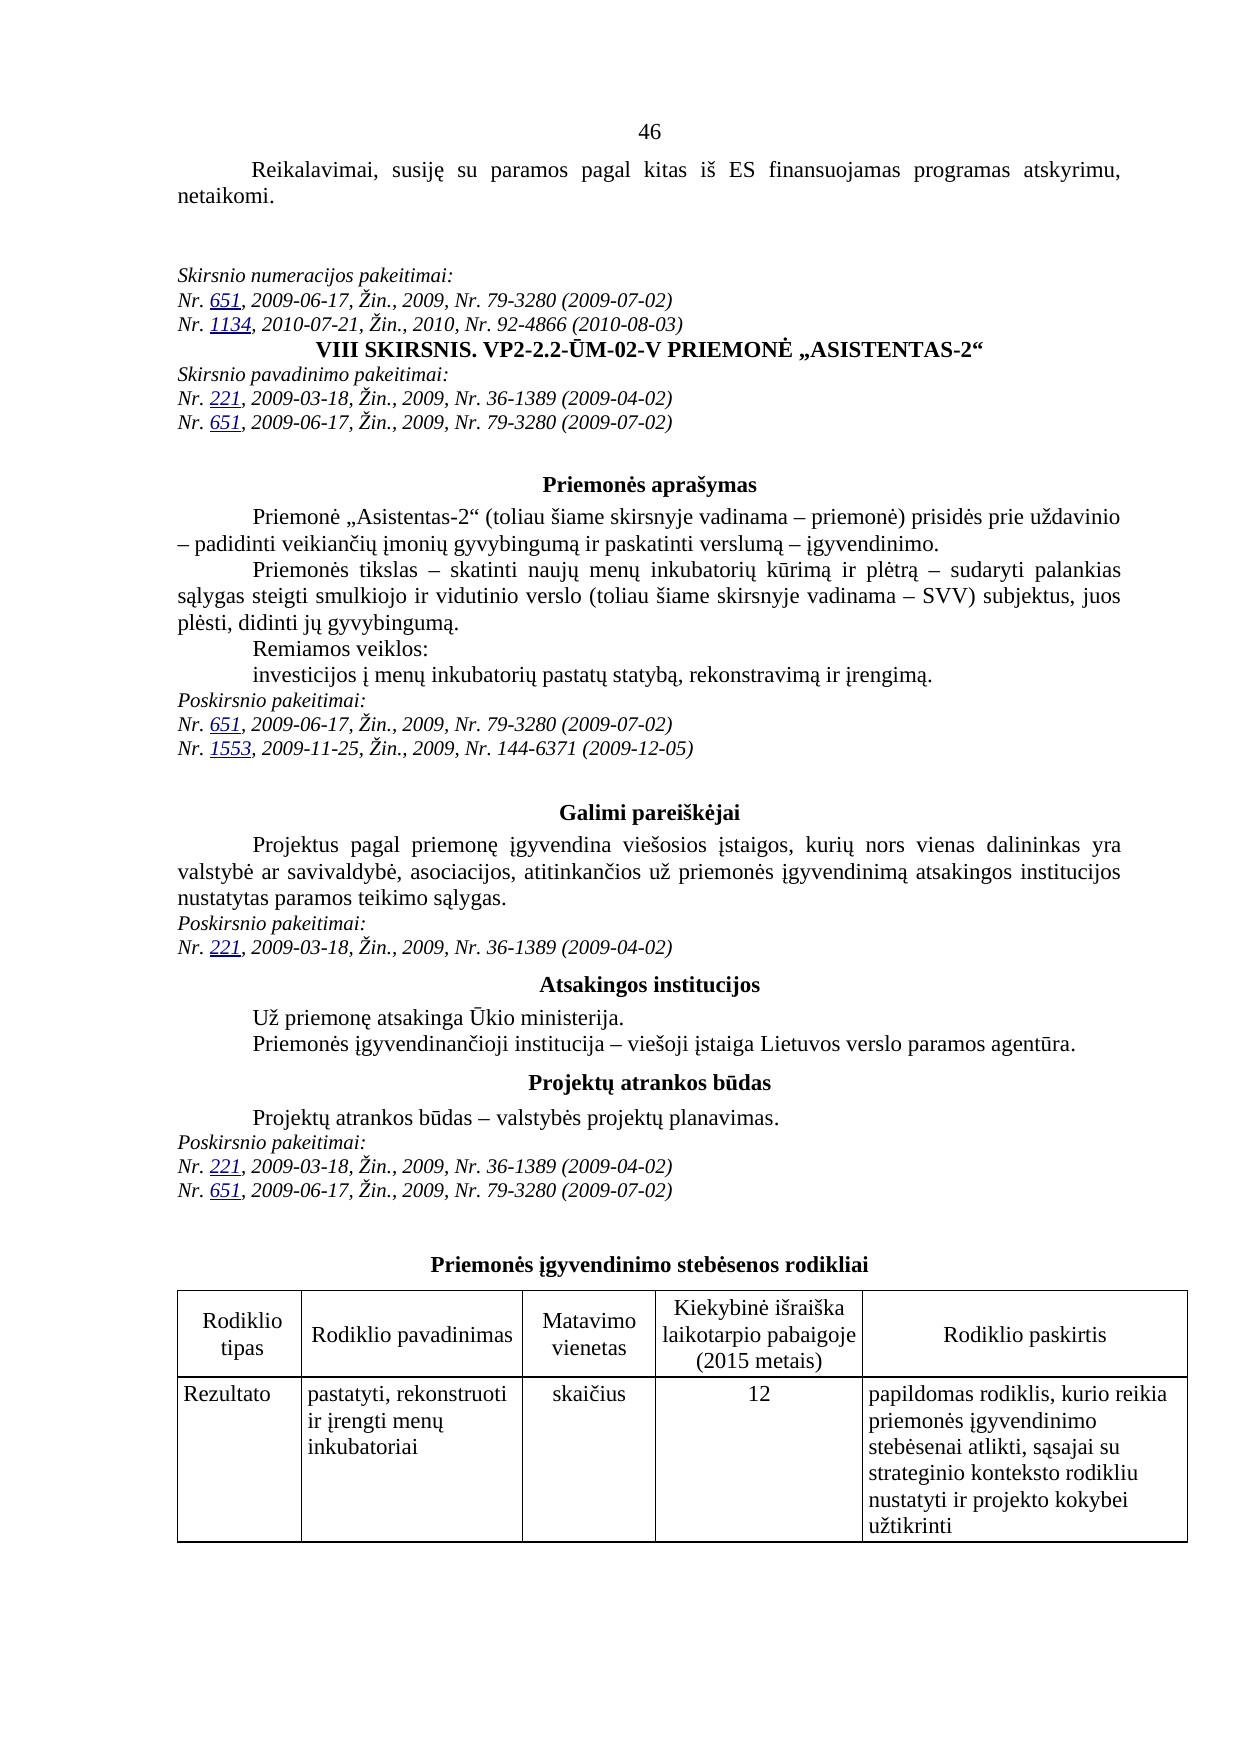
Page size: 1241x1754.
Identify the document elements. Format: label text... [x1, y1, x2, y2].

text Skirsnio numeracijos pakeitimai: [177, 263, 1122, 287]
table_cell skaičius [523, 1378, 655, 1541]
text Reikalavimai, susiję su paramos pagal kitas iš ES finansuojamas programas atskyrimu, netaikomi. [177, 156, 1122, 208]
table_cell papildomas rodiklis, kurio reikia priemonės įgyvendinimo stebėsenai atlikti, sąsajai su strateginio konteksto rodikliu nustatyti ir projekto kokybei užtikrinti [863, 1378, 1187, 1541]
text Priemonė „Asistentas-2“ (toliau šiame skirsnyje vadinama – priemonė) prisidės prie uždavinio – padidinti veikiančių įmonių gyvybingumą ir paskatinti verslumą – įgyvendinimo. [177, 503, 1122, 556]
text Nr. 651, 2009-06-17, Žin., 2009, Nr. 79-3280 (2009-07-02) [177, 1178, 1122, 1202]
table_header Kiekybinė išraiška laikotarpio pabaigoje (2015 metais) [656, 1291, 862, 1376]
text Nr. 1134, 2010-07-21, Žin., 2010, Nr. 92-4866 (2010-08-03) [177, 312, 1122, 336]
table_cell Rezultato [178, 1378, 301, 1541]
table_header Rodiklio tipas [178, 1291, 301, 1376]
text Priemonės įgyvendinančioji institucija – viešoji įstaiga Lietuvos verslo paramos agentūra. [177, 1030, 1122, 1056]
text Poskirsnio pakeitimai: [177, 911, 1122, 934]
table_cell pastatyti, rekonstruoti ir įrengti menų inkubatoriai [302, 1378, 522, 1541]
text Už priemonę atsakinga Ūkio ministerija. [177, 1004, 1122, 1030]
text Projektus pagal priemonę įgyvendina viešosios įstaigos, kurių nors vienas dalininkas yra valstybė ar savivaldybė, asociacijos, atitinkančios už priemonės įgyvendinimą atsakingos institucijos nustatytas paramos teikimo sąlygas. [177, 831, 1122, 911]
text investicijos į menų inkubatorių pastatų statybą, rekonstravimą ir įrengimą. [177, 661, 1122, 688]
text Skirsnio pavadinimo pakeitimai: [177, 362, 1122, 386]
table_header Matavimo vienetas [523, 1291, 655, 1376]
table_header Rodiklio paskirtis [863, 1291, 1187, 1376]
table_cell 12 [656, 1378, 862, 1541]
text Remiamos veiklos: [177, 635, 1122, 661]
table_header Rodiklio pavadinimas [302, 1291, 522, 1376]
text Nr. 651, 2009-06-17, Žin., 2009, Nr. 79-3280 (2009-07-02) [177, 410, 1122, 434]
text Nr. 1553, 2009-11-25, Žin., 2009, Nr. 144-6371 (2009-12-05) [177, 736, 1122, 760]
text Priemonės tikslas – skatinti naujų menų inkubatorių kūrimą ir plėtrą – sudaryti palankias sąlygas steigti smulkiojo ir vidutinio verslo (toliau šiame skirsnyje vadinama – SVV) subjektus, juos plėsti, didinti jų gyvybingumą. [177, 556, 1122, 635]
text Nr. 221, 2009-03-18, Žin., 2009, Nr. 36-1389 (2009-04-02) [177, 386, 1122, 410]
subtitle VIII SKIRSNIS. VP2-2.2-ŪM-02-V priemonė „ASISTENTAS-2“ [177, 336, 1122, 362]
text Projektų atrankos būdas [177, 1069, 1122, 1095]
text Galimi pareiškėjai [177, 799, 1122, 825]
text Nr. 651, 2009-06-17, Žin., 2009, Nr. 79-3280 (2009-07-02) [177, 287, 1122, 312]
text Nr. 651, 2009-06-17, Žin., 2009, Nr. 79-3280 (2009-07-02) [177, 712, 1122, 736]
text Poskirsnio pakeitimai: [177, 1130, 1122, 1154]
text Priemonės aprašymas [177, 471, 1122, 497]
text Atsakingos institucijos [177, 971, 1122, 997]
text Nr. 221, 2009-03-18, Žin., 2009, Nr. 36-1389 (2009-04-02) [177, 1154, 1122, 1178]
text Projektų atrankos būdas – valstybės projektų planavimas. [177, 1102, 1122, 1130]
text Nr. 221, 2009-03-18, Žin., 2009, Nr. 36-1389 (2009-04-02) [177, 934, 1122, 959]
text Priemonės įgyvendinimo stebėsenos rodikliai [177, 1252, 1122, 1278]
text Poskirsnio pakeitimai: [177, 688, 1122, 712]
